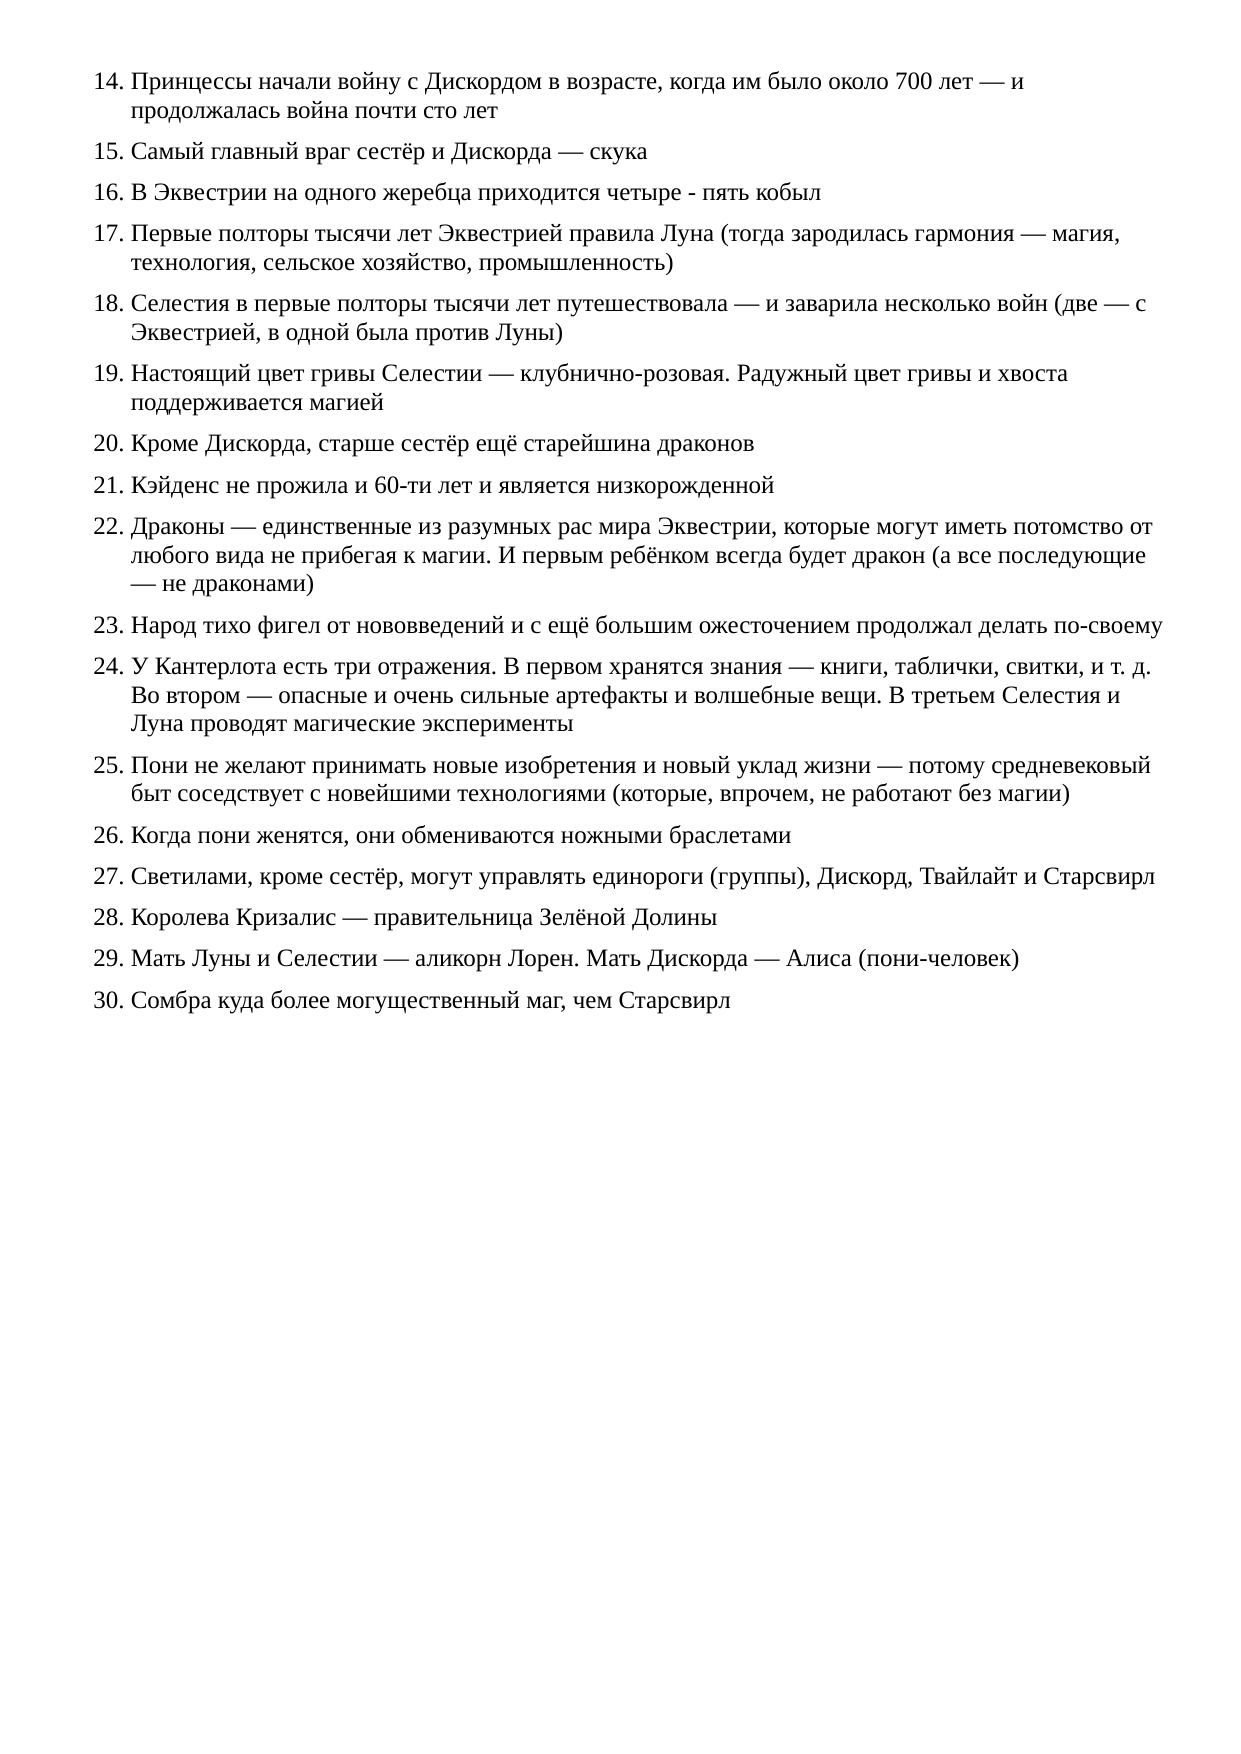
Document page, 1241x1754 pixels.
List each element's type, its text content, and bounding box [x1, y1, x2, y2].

list Светилами, кроме сестёр, могут управлять единороги (группы), Дискорд, Твайлайт и Старсвирл [93, 861, 1173, 890]
list У Кантерлота есть три отражения. В первом хранятся знания — книги, таблички, свитки, и т. д. Во втором — опасные и очень сильные артефакты и волшебные вещи. В третьем Селестия и Луна проводят магические эксперименты [93, 651, 1173, 737]
list Принцессы начали войну с Дискордом в возрасте, когда им было около 700 лет — и продолжалась война почти сто лет [93, 66, 1173, 123]
list Первые полторы тысячи лет Эквестрией правила Луна (тогда зародилась гармония — магия, технология, сельское хозяйство, промышленность) [93, 218, 1173, 276]
list Народ тихо фигел от нововведений и с ещё большим ожесточением продолжал делать по-своему [93, 610, 1173, 638]
list В Эквестрии на одного жеребца приходится четыре - пять кобыл [93, 177, 1173, 206]
list Селестия в первые полторы тысячи лет путешествовала — и заварила несколько войн (две — с Эквестрией, в одной была против Луны) [93, 288, 1173, 346]
list Когда пони женятся, они обмениваются ножными браслетами [93, 820, 1173, 848]
list Кроме Дискорда, старше сестёр ещё старейшина драконов [93, 428, 1173, 457]
list Самый главный враг сестёр и Дискорда — скука [93, 136, 1173, 165]
list Пони не желают принимать новые изобретения и новый уклад жизни — потому средневековый быт соседствует с новейшими технологиями (которые, впрочем, не работают без магии) [93, 750, 1173, 807]
list Королева Кризалис — правительница Зелёной Долины [93, 902, 1173, 931]
list Мать Луны и Селестии — аликорн Лорен. Мать Дискорда — Алиса (пони-человек) [93, 943, 1173, 972]
list Драконы — единственные из разумных рас мира Эквестрии, которые могут иметь потомство от любого вида не прибегая к магии. И первым ребёнком всегда будет дракон (а все последующие — не драконами) [93, 511, 1173, 597]
list Кэйденс не прожила и 60-ти лет и является низкорожденной [93, 470, 1173, 498]
list Настоящий цвет гривы Селестии — клубнично-розовая. Радужный цвет гривы и хвоста поддерживается магией [93, 358, 1173, 416]
list Сомбра куда более могущественный маг, чем Старсвирл [93, 985, 1173, 1013]
